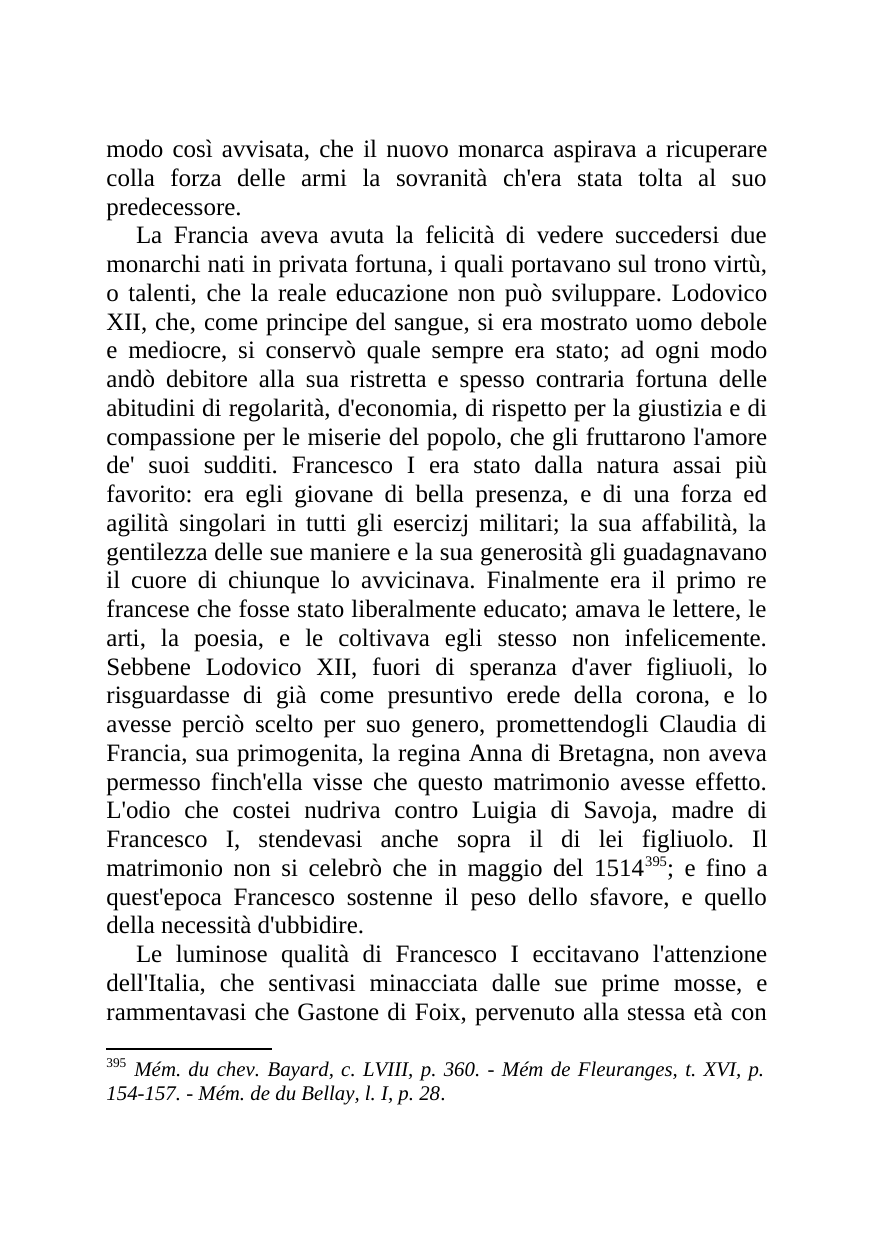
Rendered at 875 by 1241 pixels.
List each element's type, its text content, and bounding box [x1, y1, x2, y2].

text La Francia aveva avuta la felicità di vedere succedersi due monarchi nati in privata fortuna, i quali portavano sul trono virtù, o talenti, che la reale educazione non può sviluppare. Lodovico XII, che, come principe del sangue, si era mostrato uomo debole e mediocre, si conservò quale sempre era stato; ad ogni modo andò debitore alla sua ristretta e spesso contraria fortuna delle abitudini di regolarità, d'economia, di rispetto per la giustizia e di compassione per le miserie del popolo, che gli fruttarono l'amore de' suoi sudditi. Francesco I era stato dalla natura assai più favorito: era egli giovane di bella presenza, e di una forza ed agilità singolari in tutti gli esercizj militari; la sua affabilità, la gentilezza delle sue maniere e la sua generosità gli guadagnavano il cuore di chiunque lo avvicinava. Finalmente era il primo re francese che fosse stato liberalmente educato; amava le lettere, le arti, la poesia, e le coltivava egli stesso non infelicemente. Sebbene Lodovico XII, fuori di speranza d'aver figliuoli, lo risguardasse di già come presuntivo erede della corona, e lo avesse perciò scelto per suo genero, promettendogli Claudia di Francia, sua primogenita, la regina Anna di Bretagna, non aveva permesso finch'ella visse che questo matrimonio avesse effetto. L'odio che costei nudriva contro Luigia di Savoja, madre di Francesco I, stendevasi anche sopra il di lei figliuolo. Il matrimonio non si celebrò che in maggio del 1514; e fino a quest'epoca Francesco sostenne il peso dello sfavore, e quello della necessità d'ubbidire. [106, 221, 768, 939]
text Mém. du chev. Bayard, c. LVIII, p. 360. - Mém de Fleuranges, t. XVI, p. 154-157. - Mém. de du Bellay, l. I, p. 28. [106, 1055, 768, 1105]
text Le luminose qualità di Francesco I eccitavano l'attenzione dell'Italia, che sentivasi minacciata dalle sue prime mosse, e rammentavasi che Gastone di Foix, pervenuto alla stessa età con [106, 939, 768, 1026]
text modo così avvisata, che il nuovo monarca aspirava a ricuperare colla forza delle armi la sovranità ch'era stata tolta al suo predecessore. [106, 134, 768, 221]
